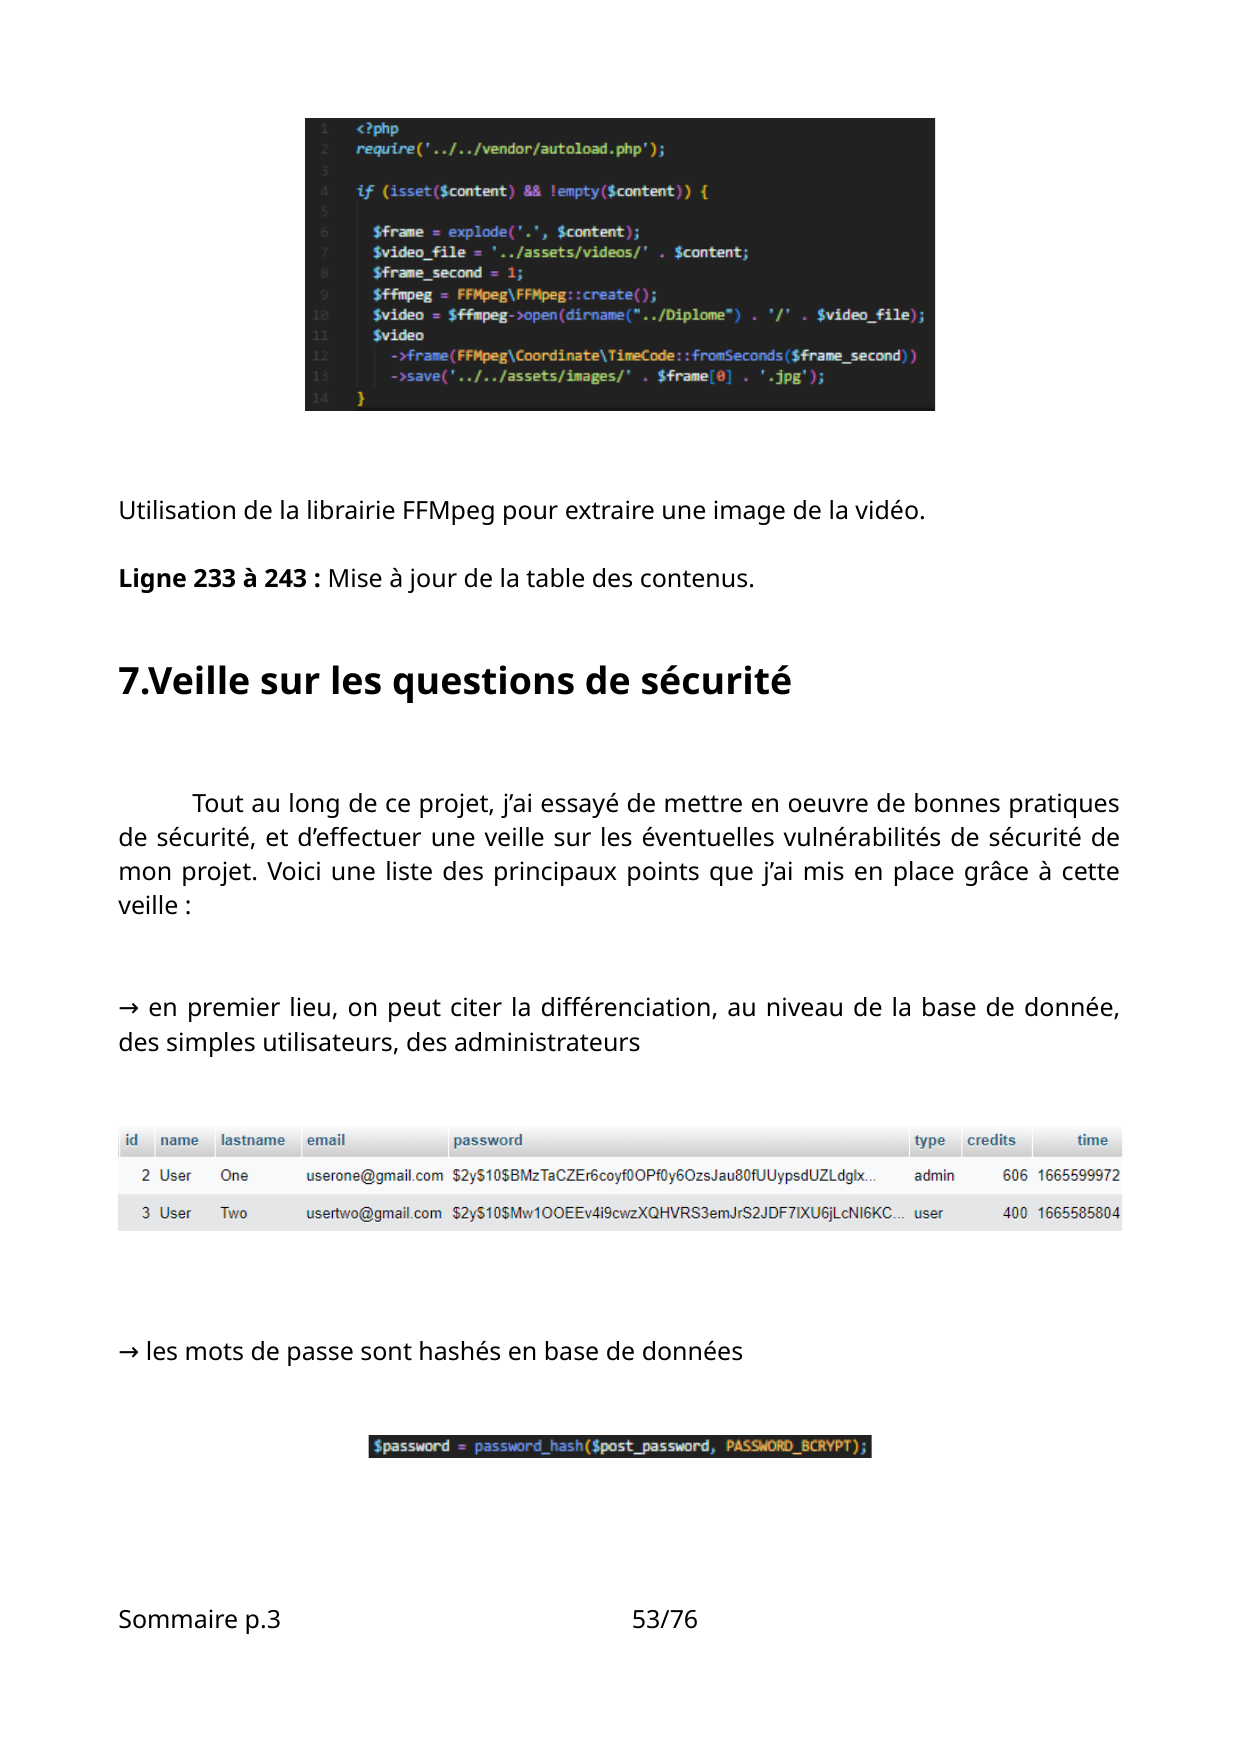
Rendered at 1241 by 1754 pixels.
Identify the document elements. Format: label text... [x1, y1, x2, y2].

text → les mots de passe sont hashés en base de données [118, 1333, 1122, 1367]
text Tout au long de ce projet, j’ai essayé de mettre en oeuvre de bonnes pratiques de sécurité, et d’effectuer une veille sur les éventuelles vulnérabilités de sécurité de mon projet. Voici une liste des principaux points que j’ai mis en place grâce à cette veille : [118, 786, 1122, 922]
picture [305, 118, 936, 411]
text → en premier lieu, on peut citer la différenciation, au niveau de la base de donnée, des simples utilisateurs, des administrateurs [118, 990, 1122, 1058]
picture [118, 1126, 1123, 1231]
subtitle 7.Veille sur les questions de sécurité [118, 654, 1122, 705]
text Utilisation de la librairie FFMpeg pour extraire une image de la vidéo. [118, 493, 1122, 527]
text Ligne 233 à 243 : Mise à jour de la table des contenus. [118, 561, 1122, 595]
picture [368, 1435, 872, 1458]
